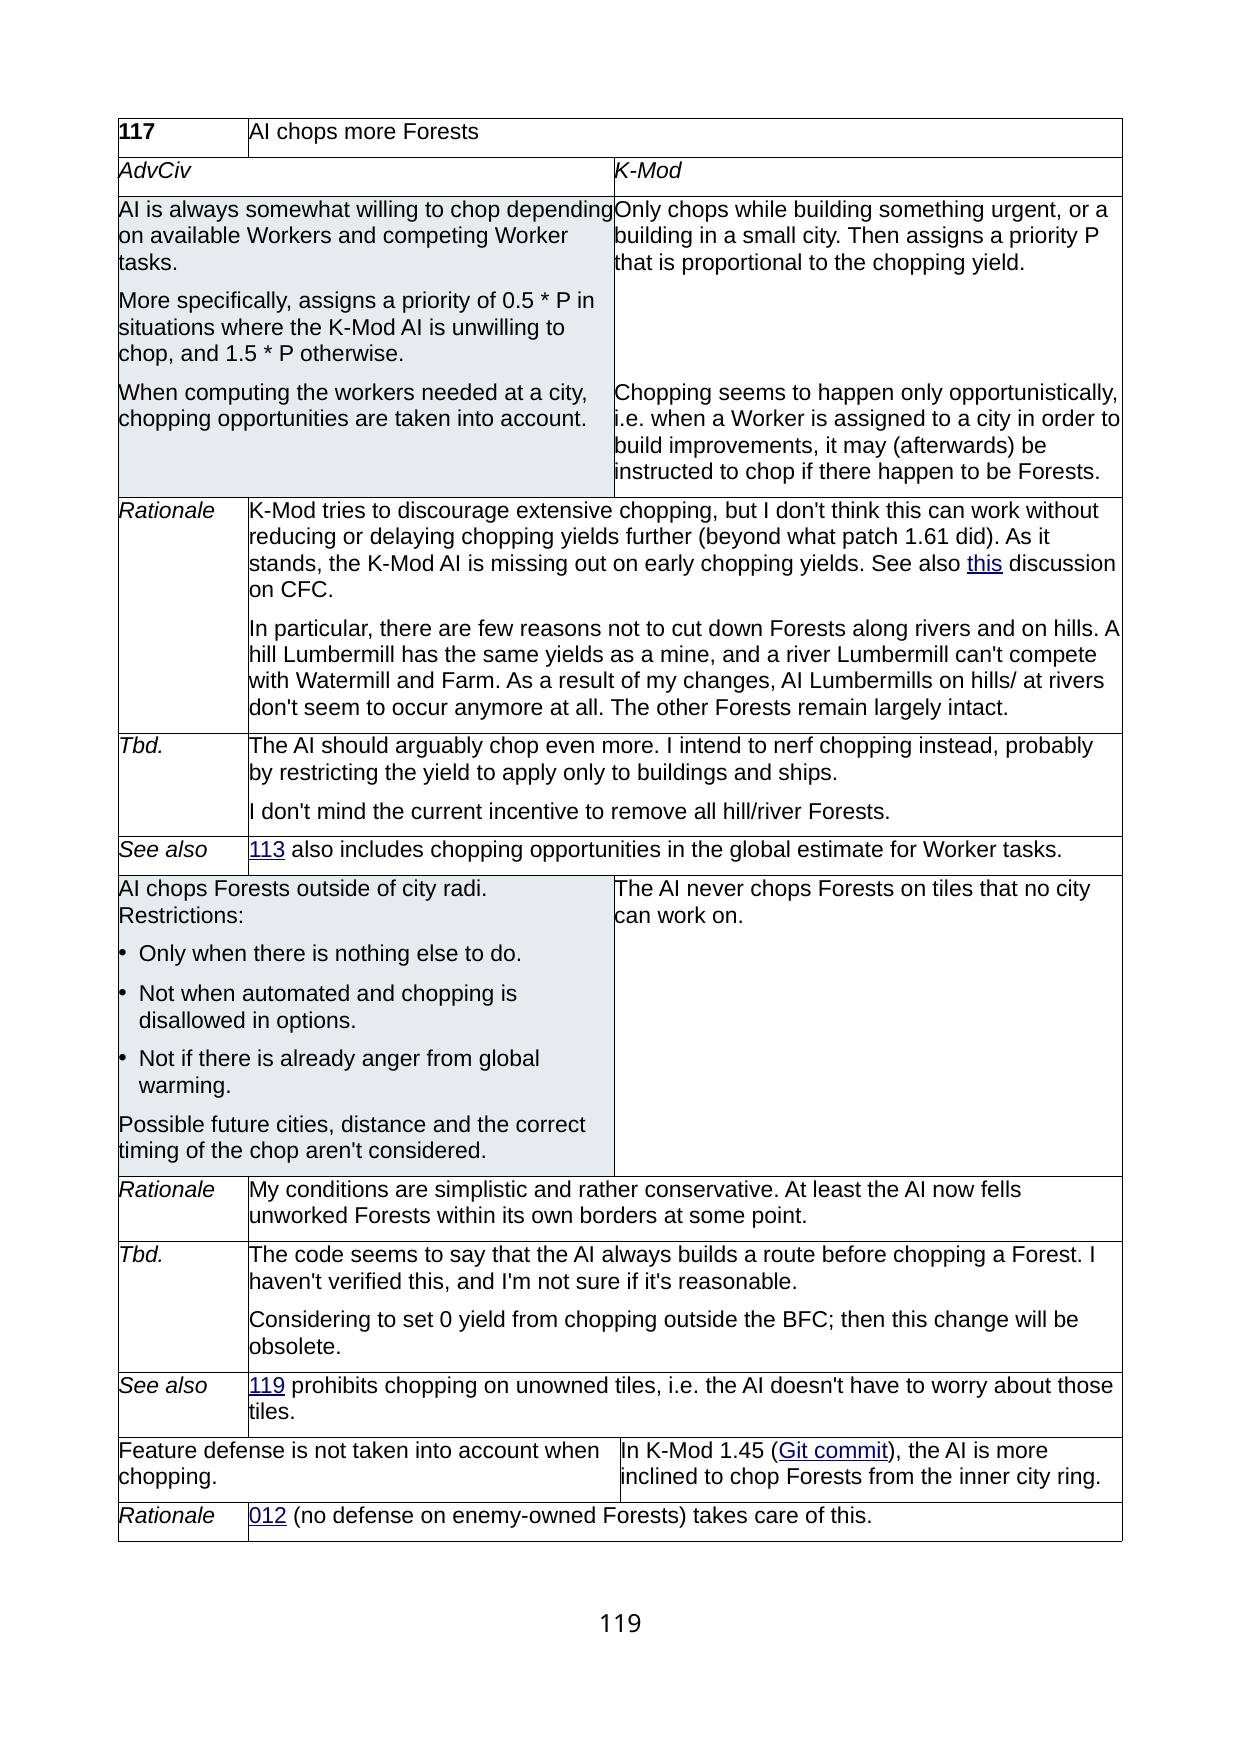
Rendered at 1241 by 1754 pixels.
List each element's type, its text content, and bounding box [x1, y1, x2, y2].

table_cell The AI never chops Forests on tiles that no city can work on. [615, 876, 1122, 1176]
table_cell 012 (no defense on enemy-owned Forests) takes care of this. [249, 1503, 1122, 1541]
table_cell 113 also includes chopping opportunities in the global estimate for Worker tasks. [249, 837, 1122, 875]
table_cell See also [119, 1373, 248, 1437]
table_cell The code seems to say that the AI always builds a route before chopping a Forest. I haven't verified this, and I'm not sure if it's reasonable. Considering to set 0 yield from chopping outside the BFC; then this change will be obsolete. [249, 1242, 1122, 1372]
table_cell See also [119, 837, 248, 875]
table_cell The AI should arguably chop even more. I intend to nerf chopping instead, probably by restricting the yield to apply only to buildings and ships. I don't mind the current incentive to remove all hill/river Forests. [249, 734, 1122, 836]
table_cell AdvCiv [119, 158, 614, 196]
table_cell AI is always somewhat willing to chop depending on available Workers and competing Worker tasks. More specifically, assigns a priority of 0.5 * P in situations where the K-Mod AI is unwilling to chop, and 1.5 * P otherwise. When computing the workers needed at a city, chopping opportunities are taken into account. [119, 197, 614, 497]
table_header AI chops more Forests [249, 119, 1122, 157]
table_cell In K-Mod 1.45 (Git commit), the AI is more inclined to chop Forests from the inner city ring. [621, 1438, 1122, 1502]
table_cell Only chops while building something urgent, or a building in a small city. Then assigns a priority P that is proportional to the chopping yield. Chopping seems to happen only opportunistically, i.e. when a Worker is assigned to a city in order to build improvements, it may (afterwards) be instructed to chop if there happen to be Forests. [615, 197, 1122, 497]
table_cell AI chops Forests outside of city radi. Restrictions: Only when there is nothing else to do. Not when automated and chopping is disallowed in options. Not if there is already anger from global warming. Possible future cities, distance and the correct timing of the chop aren't considered. [119, 876, 614, 1176]
table_header 117 [119, 119, 248, 157]
table_cell Feature defense is not taken into account when chopping. [119, 1438, 620, 1502]
table_cell Tbd. [119, 1242, 248, 1372]
table_cell 119 prohibits chopping on unowned tiles, i.e. the AI doesn't have to worry about those tiles. [249, 1373, 1122, 1437]
table_cell My conditions are simplistic and rather conservative. At least the AI now fells unworked Forests within its own borders at some point. [249, 1177, 1122, 1241]
table_cell K-Mod tries to discourage extensive chopping, but I don't think this can work without reducing or delaying chopping yields further (beyond what patch 1.61 did). As it stands, the K-Mod AI is missing out on early chopping yields. See also this discussion on CFC. In particular, there are few reasons not to cut down Forests along rivers and on hills. A hill Lumbermill has the same yields as a mine, and a river Lumbermill can't compete with Watermill and Farm. As a result of my changes, AI Lumbermills on hills/ at rivers don't seem to occur anymore at all. The other Forests remain largely intact. [249, 498, 1122, 732]
table_cell Rationale [119, 1503, 248, 1541]
table_cell Rationale [119, 1177, 248, 1241]
table_cell Rationale [119, 498, 248, 732]
table_cell Tbd. [119, 734, 248, 836]
table_cell K-Mod [615, 158, 1122, 196]
